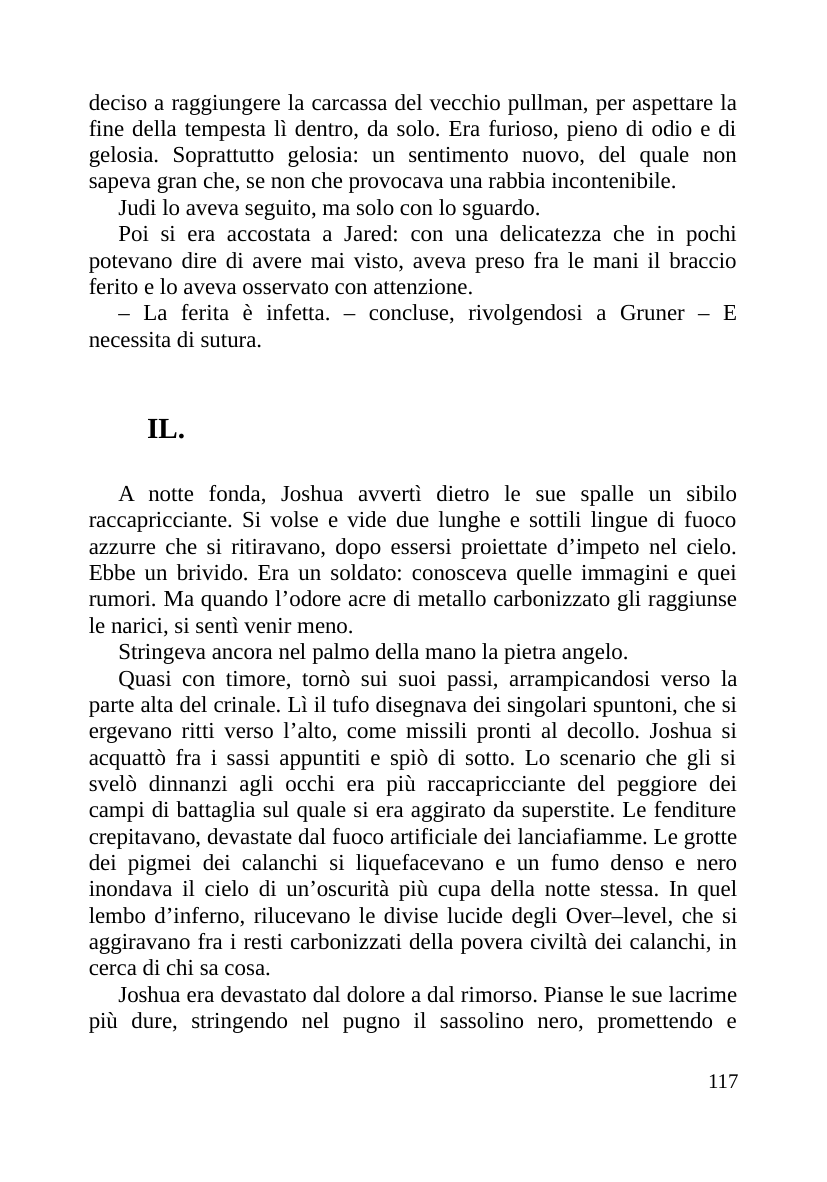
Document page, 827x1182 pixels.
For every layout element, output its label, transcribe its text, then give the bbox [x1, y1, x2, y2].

text deciso a raggiungere la carcassa del vecchio pullman, per aspettare la fine della tempesta lì dentro, da solo. Era furioso, pieno di odio e di gelosia. Soprattutto gelosia: un sentimento nuovo, del quale non sapeva gran che, se non che provocava una rabbia incontenibile. [88, 88, 738, 194]
text A notte fonda, Joshua avvertì dietro le sue spalle un sibilo raccapricciante. Si volse e vide due lunghe e sottili lingue di fuoco azzurre che si ritiravano, dopo essersi proiettate d’impeto nel cielo. Ebbe un brivido. Era un soldato: conosceva quelle immagini e quei rumori. Ma quando l’odore acre di metallo carbonizzato gli raggiunse le narici, si sentì venir meno. [88, 480, 738, 638]
subtitle IL. [88, 411, 738, 445]
text – La ferita è infetta. – concluse, rivolgendosi a Gruner – E necessita di sutura. [88, 299, 738, 352]
text Poi si era accostata a Jared: con una delicatezza che in pochi potevano dire di avere mai visto, aveva preso fra le mani il braccio ferito e lo aveva osservato con attenzione. [88, 220, 738, 299]
text Quasi con timore, tornò sui suoi passi, arrampicandosi verso la parte alta del crinale. Lì il tufo disegnava dei singolari spuntoni, che si ergevano ritti verso l’alto, come missili pronti al decollo. Joshua si acquattò fra i sassi appuntiti e spiò di sotto. Lo scenario che gli si svelò dinnanzi agli occhi era più raccapricciante del peggiore dei campi di battaglia sul quale si era aggirato da superstite. Le fenditure crepitavano, devastate dal fuoco artificiale dei lanciafiamme. Le grotte dei pigmei dei calanchi si liquefacevano e un fumo denso e nero inondava il cielo di un’oscurità più cupa della notte stessa. In quel lembo d’inferno, rilucevano le divise lucide degli Over–level, che si aggiravano fra i resti carbonizzati della povera civiltà dei calanchi, in cerca di chi sa cosa. [88, 664, 738, 981]
text Joshua era devastato dal dolore a dal rimorso. Pianse le sue lacrime più dure, stringendo nel pugno il sassolino nero, promettendo e [88, 981, 738, 1033]
text Stringeva ancora nel palmo della mano la pietra angelo. [88, 638, 738, 664]
text Judi lo aveva seguito, ma solo con lo sguardo. [88, 194, 738, 220]
